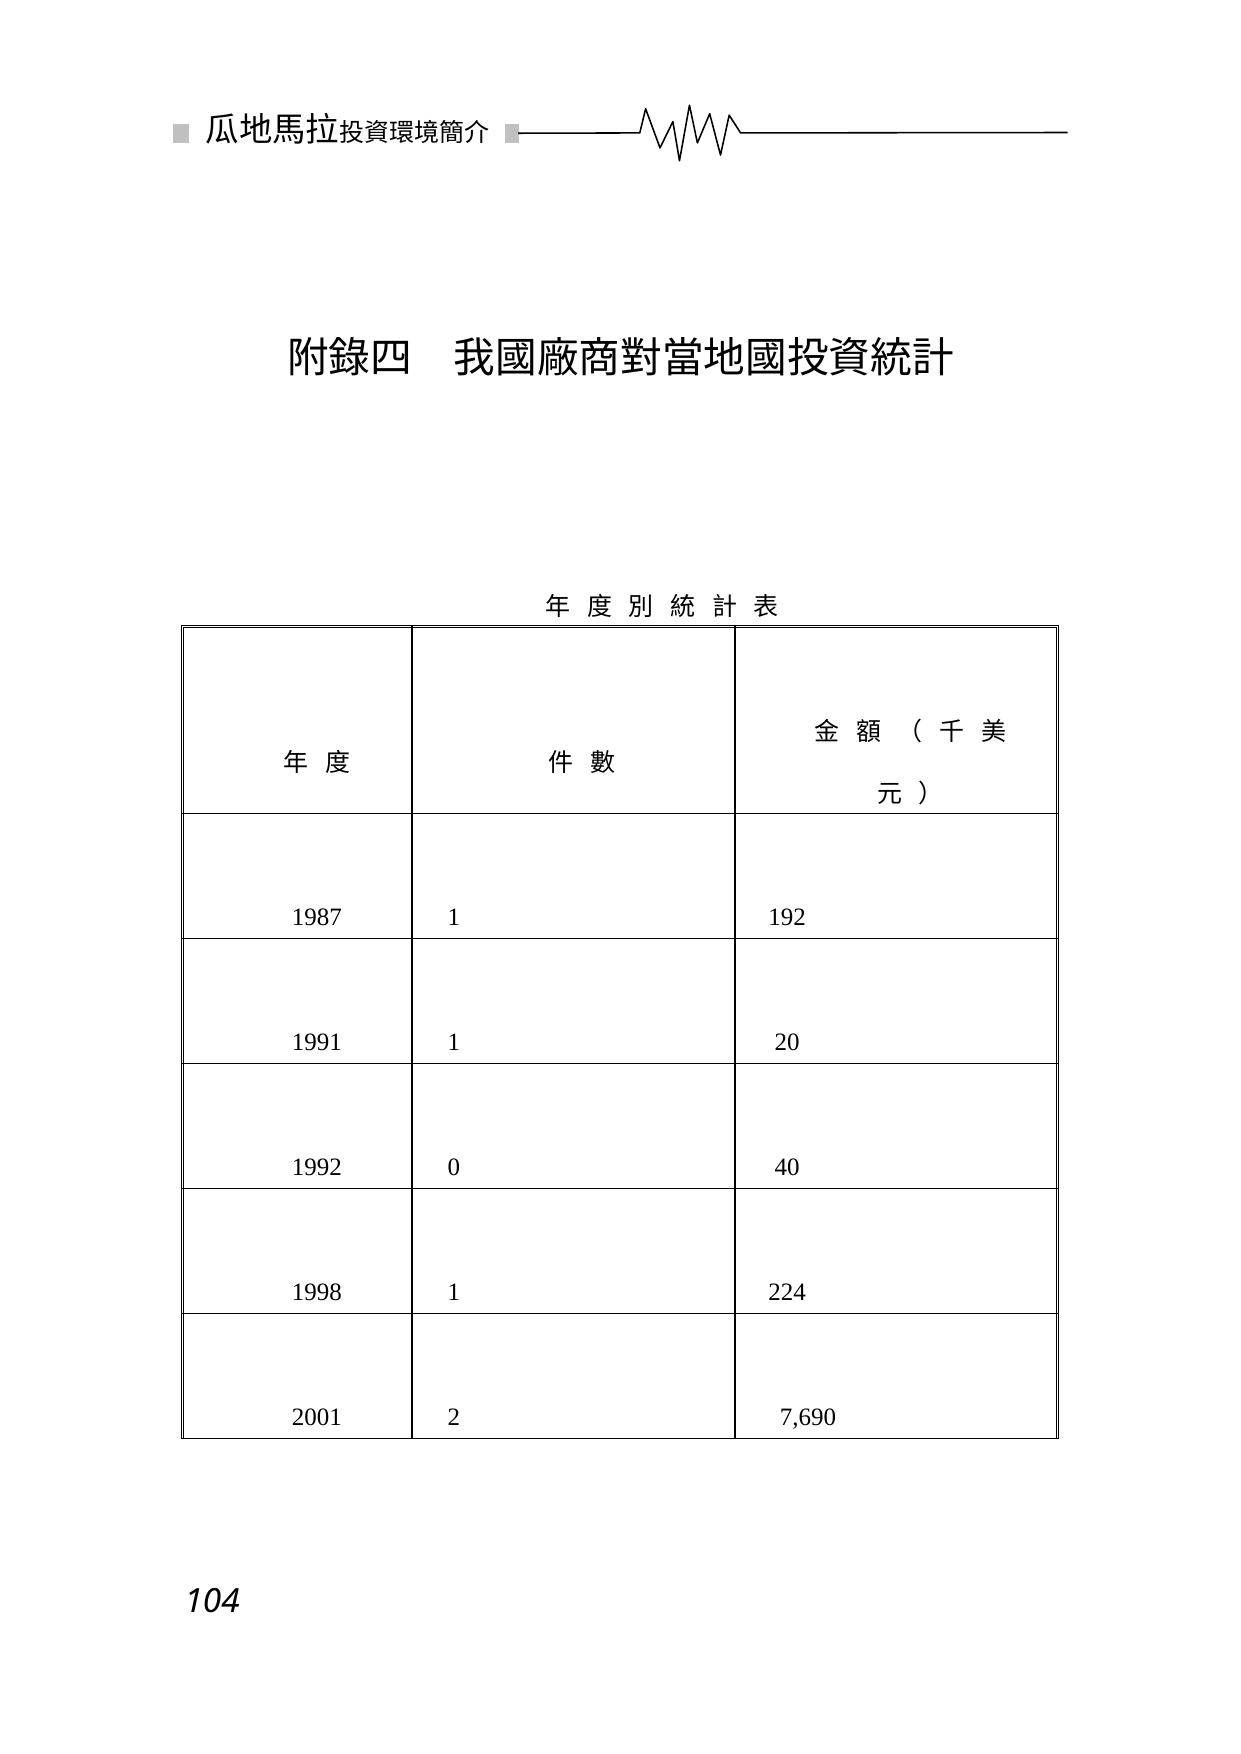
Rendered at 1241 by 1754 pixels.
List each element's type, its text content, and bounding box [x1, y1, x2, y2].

table_cell 40 [736, 1064, 1056, 1188]
table_header 件數 [413, 628, 734, 813]
table_cell 1 [413, 814, 734, 938]
table_header 金額（千美元） [736, 628, 1056, 813]
text 年度別統計表 [183, 563, 1058, 625]
text 附錄四 我國廠商對當地國投資統計 [183, 313, 1058, 375]
table_cell 0 [413, 1064, 734, 1188]
table_header 年度 [184, 628, 411, 813]
table_cell 1991 [184, 939, 411, 1063]
table_cell 1 [413, 939, 734, 1063]
table_cell 2001 [184, 1314, 411, 1438]
table_cell 224 [736, 1189, 1056, 1313]
table_cell 7,690 [736, 1314, 1056, 1438]
table_cell 1992 [184, 1064, 411, 1188]
table_cell 1 [413, 1189, 734, 1313]
table_cell 1998 [184, 1189, 411, 1313]
table_cell 2 [413, 1314, 734, 1438]
table_cell 20 [736, 939, 1056, 1063]
table_cell 192 [736, 814, 1056, 938]
table_cell 1987 [184, 814, 411, 938]
